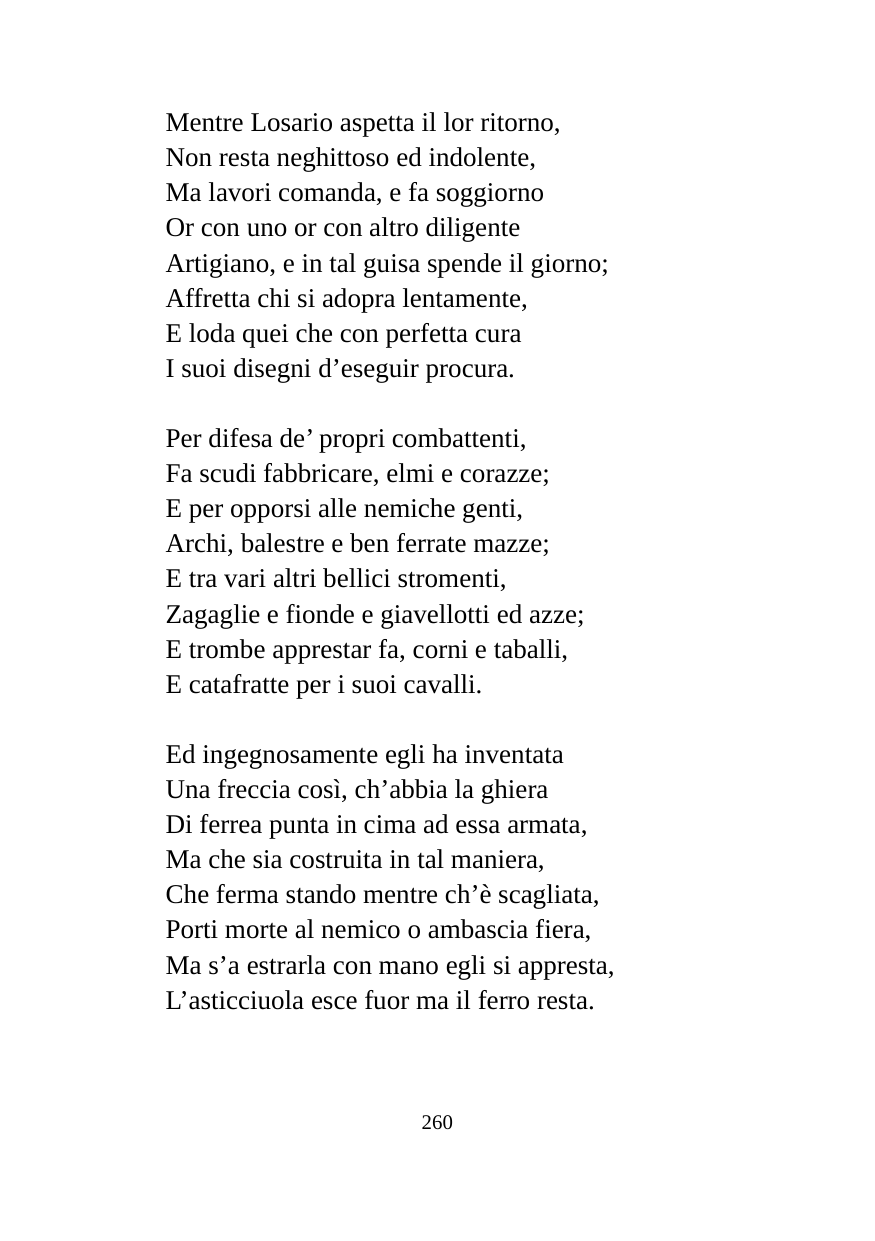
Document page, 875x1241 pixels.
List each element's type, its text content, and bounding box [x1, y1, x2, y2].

text Una freccia così, ch’abbia la ghiera [165, 773, 768, 804]
text Or con uno or con altro diligente [165, 212, 768, 243]
text E per opporsi alle nemiche genti, [165, 492, 768, 523]
text E tra vari altri bellici stromenti, [165, 563, 768, 594]
text I suoi disegni d’eseguir procura. [165, 352, 768, 383]
text E trombe apprestar fa, corni e taballi, [165, 633, 768, 664]
text Ma s’a estrarla con mano egli si appresta, [165, 949, 768, 980]
text Per difesa de’ propri combattenti, [165, 422, 768, 453]
text Zagaglie e fionde e giavellotti ed azze; [165, 598, 768, 629]
text Fa scudi fabbricare, elmi e corazze; [165, 457, 768, 488]
text Di ferrea punta in cima ad essa armata, [165, 808, 768, 839]
text Mentre Losario aspetta il lor ritorno, [165, 106, 768, 137]
text Archi, balestre e ben ferrate mazze; [165, 527, 768, 559]
text Affretta chi si adopra lentamente, [165, 282, 768, 313]
text Ma che sia costruita in tal maniera, [165, 843, 768, 874]
text Ed ingegnosamente egli ha inventata [165, 738, 768, 769]
text L’asticciuola esce fuor ma il ferro resta. [165, 984, 768, 1015]
text Non resta neghittoso ed indolente, [165, 141, 768, 172]
text E loda quei che con perfetta cura [165, 317, 768, 348]
text E catafratte per i suoi cavalli. [165, 668, 768, 699]
text Porti morte al nemico o ambascia fiera, [165, 914, 768, 945]
text Artigiano, e in tal guisa spende il giorno; [165, 247, 768, 278]
text Che ferma stando mentre ch’è scagliata, [165, 878, 768, 910]
text Ma lavori comanda, e fa soggiorno [165, 176, 768, 208]
